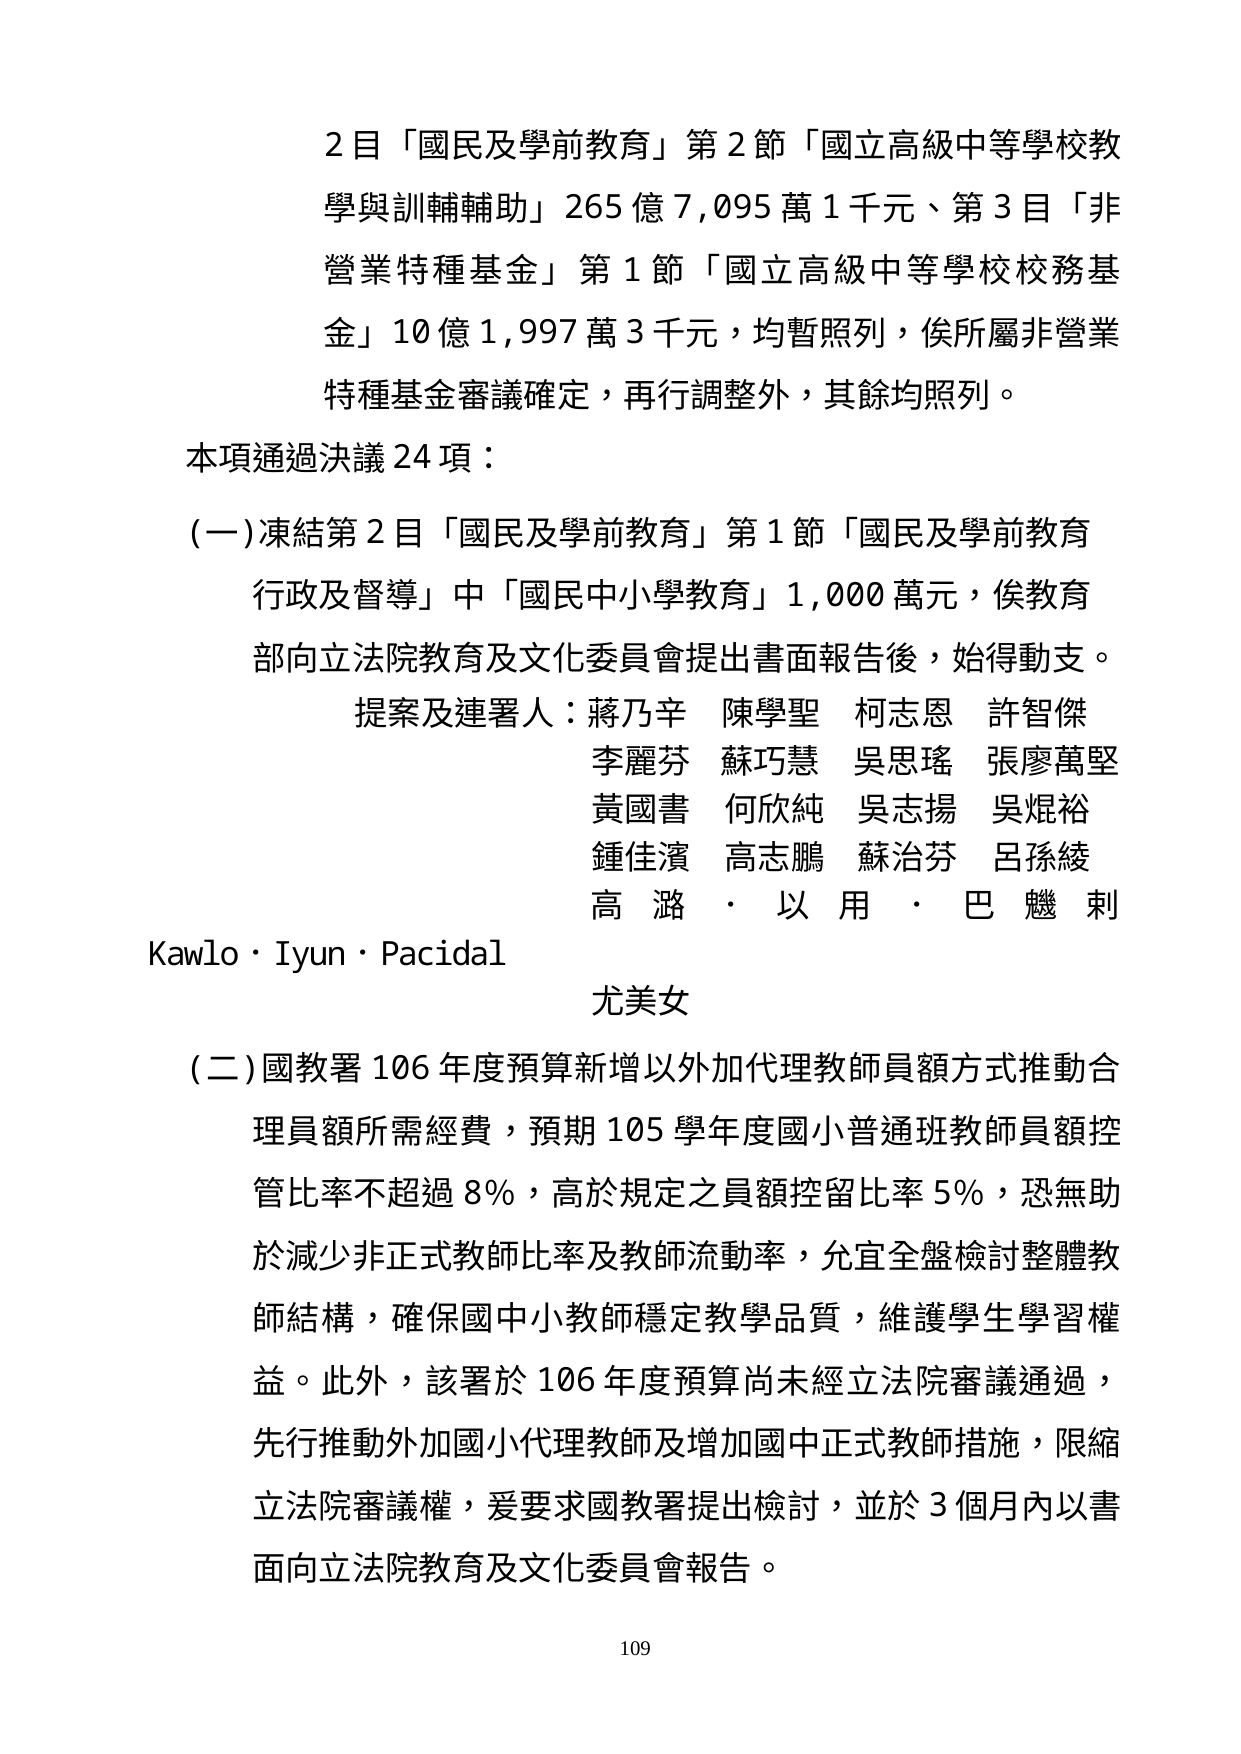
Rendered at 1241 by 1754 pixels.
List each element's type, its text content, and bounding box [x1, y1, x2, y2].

text 鍾佳濱 高志鵬 蘇治芬 呂孫綾 [148, 831, 1122, 879]
text 尤美女 [148, 975, 1122, 1023]
text 高潞．以用．巴魕剌Kawlo．Iyun．Pacidal [148, 879, 1122, 975]
text 提案及連署人：蔣乃辛 陳學聖 柯志恩 許智傑 [148, 687, 1122, 735]
text 黃國書 何欣純 吳志揚 吳焜裕 [148, 783, 1122, 831]
text 2目「國民及學前教育」第2節「國立高級中等學校教學與訓輔輔助」265億7,095萬1千元、第3目「非營業特種基金」第1節「國立高級中等學校校務基金」10億1,997萬3千元，均暫照列，俟所屬非營業特種基金審議確定，再行調整外，其餘均照列。 [185, 112, 1122, 425]
text (一)凍結第2目「國民及學前教育」第1節「國民及學前教育行政及督導」中「國民中小學教育」1,000萬元，俟教育部向立法院教育及文化委員會提出書面報告後，始得動支。 [185, 500, 1122, 687]
text 本項通過決議24項： [185, 425, 1122, 487]
text (二)國教署106年度預算新增以外加代理教師員額方式推動合理員額所需經費，預期105學年度國小普通班教師員額控管比率不超過8％，高於規定之員額控留比率5％，恐無助於減少非正式教師比率及教師流動率，允宜全盤檢討整體教師結構，確保國中小教師穩定教學品質，維護學生學習權益。此外，該署於106年度預算尚未經立法院審議通過，先行推動外加國小代理教師及增加國中正式教師措施，限縮立法院審議權，爰要求國教署提出檢討，並於3個月內以書面向立法院教育及文化委員會報告。 [185, 1035, 1122, 1598]
text 李麗芬 蘇巧慧 吳思瑤 張廖萬堅 [148, 735, 1122, 783]
